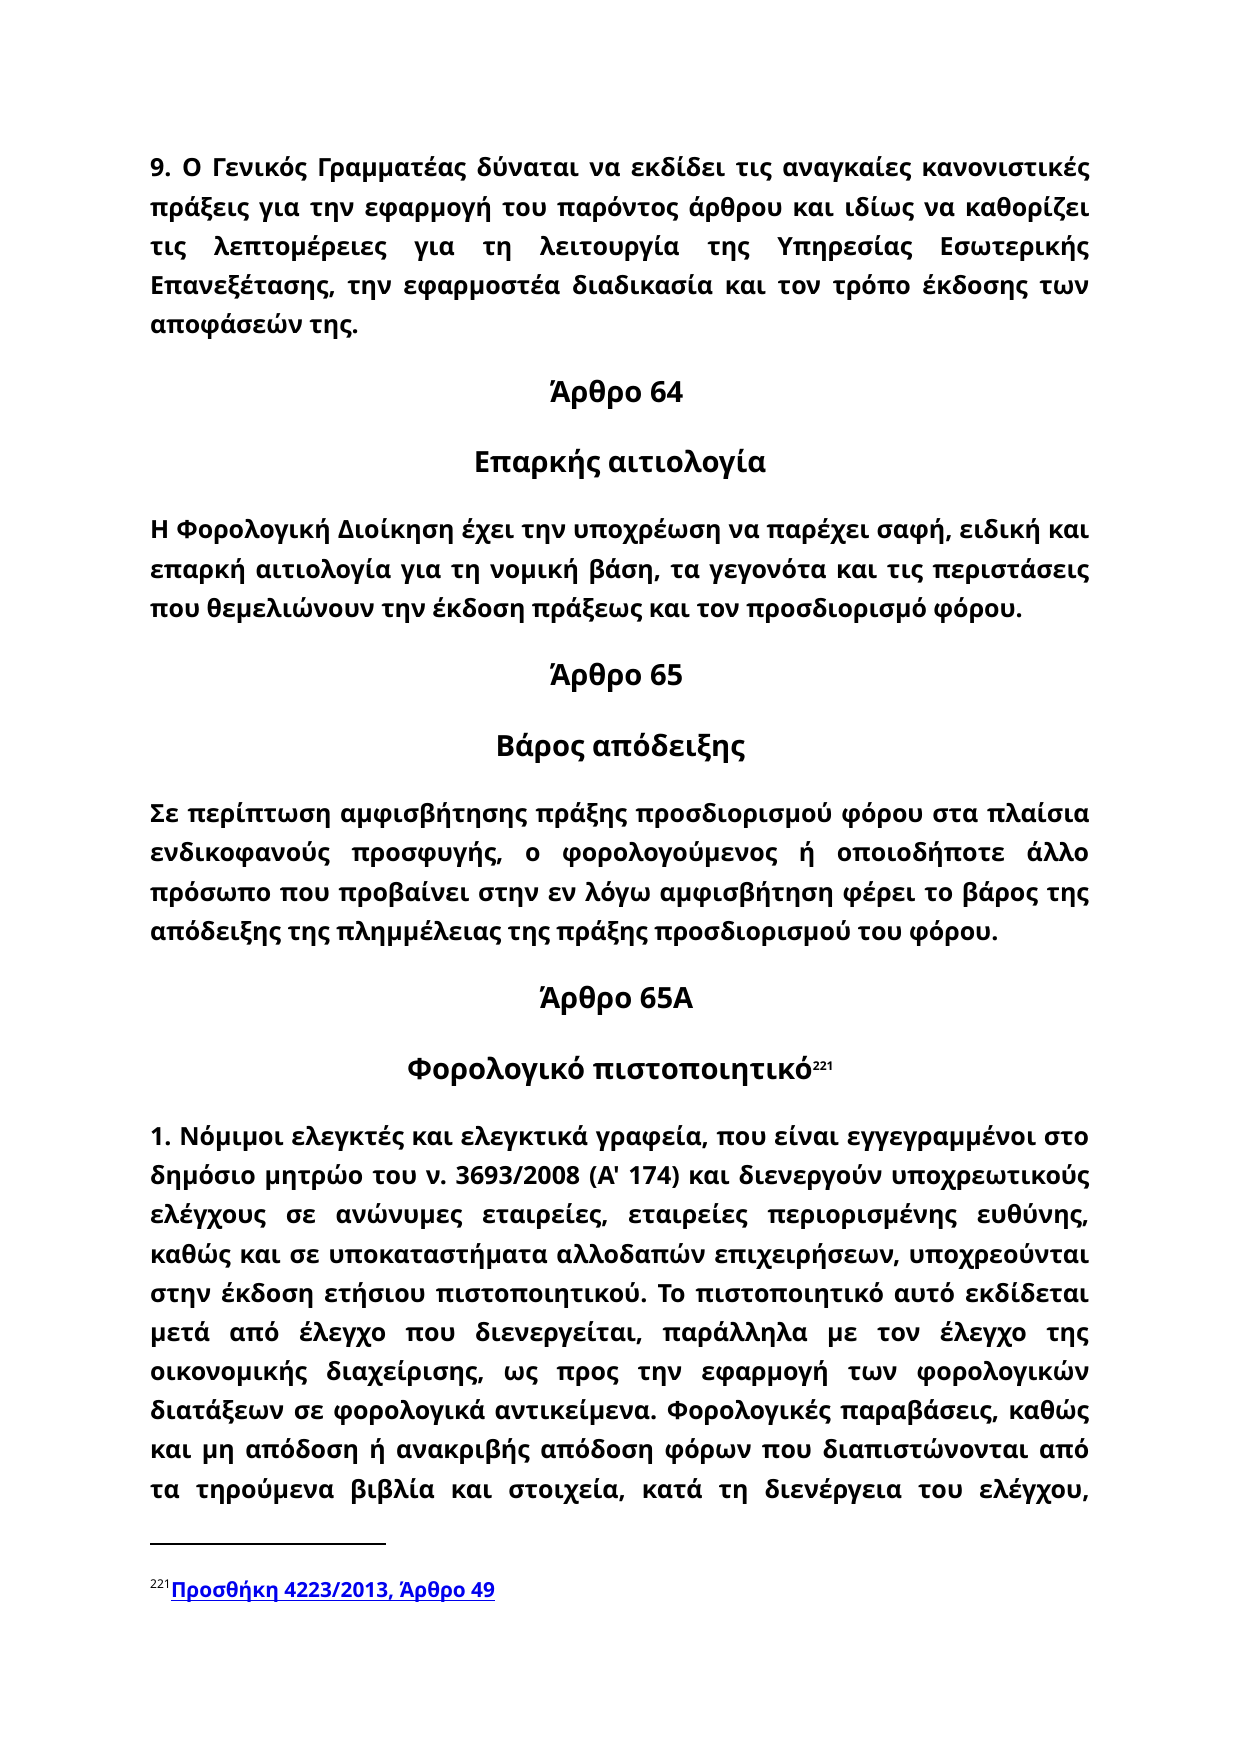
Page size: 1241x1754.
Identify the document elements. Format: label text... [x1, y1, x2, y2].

subtitle Βάρος απόδειξης [150, 725, 1090, 765]
subtitle Άρθρο 65Α [150, 977, 1090, 1017]
subtitle Επαρκής αιτιολογία [150, 441, 1090, 481]
subtitle Άρθρο 64 [150, 371, 1090, 411]
text Σε περίπτωση αμφισβήτησης πράξης προσδιορισμού φόρου στα πλαίσια ενδικοφανούς προσφυγής, ο φορολογούμενος ή οποιοδήποτε άλλο πρόσωπο που προβαίνει στην εν λόγω αμφισβήτηση φέρει το βάρος της απόδειξης της πλημμέλειας της πράξης προσδιορισμού του φόρου. [150, 796, 1090, 947]
subtitle Άρθρο 65 [150, 654, 1090, 694]
text Προσθήκη 4223/2013, Άρθρο 49 [150, 1576, 1090, 1604]
text 1. Νόμιμοι ελεγκτές και ελεγκτικά γραφεία, που είναι εγγεγραμμένοι στο δημόσιο μητρώο του ν. 3693/2008 (Α' 174) και διενεργούν υποχρεωτικούς ελέγχους σε ανώνυμες εταιρείες, εταιρείες περιορισμένης ευθύνης, καθώς και σε υποκαταστήματα αλλοδαπών επιχειρήσεων, υποχρεούνται στην έκδοση ετήσιου πιστοποιητικού. Το πιστοποιητικό αυτό εκδίδεται μετά από έλεγχο που διενεργείται, παράλληλα με τον έλεγχο της οικονομικής διαχείρισης, ως προς την εφαρμογή των φορολογικών διατάξεων σε φορολογικά αντικείμενα. Φορολογικές παραβάσεις, καθώς και μη απόδοση ή ανακριβής απόδοση φόρων που διαπιστώνονται από τα τηρούμενα βιβλία και στοιχεία, κατά τη διενέργεια του ελέγχου, [150, 1119, 1090, 1505]
text 9. Ο Γενικός Γραμματέας δύναται να εκδίδει τις αναγκαίες κανονιστικές πράξεις για την εφαρμογή του παρόντος άρθρου και ιδίως να καθορίζει τις λεπτομέρειες για τη λειτουργία της Υπηρεσίας Εσωτερικής Επανεξέτασης, την εφαρμοστέα διαδικασία και τον τρόπο έκδοσης των αποφάσεών της. [150, 150, 1090, 341]
text Η Φορολογική Διοίκηση έχει την υποχρέωση να παρέχει σαφή, ειδική και επαρκή αιτιολογία για τη νομική βάση, τα γεγονότα και τις περιστάσεις που θεμελιώνουν την έκδοση πράξεως και τον προσδιορισμό φόρου. [150, 512, 1090, 624]
subtitle Φορολογικό πιστοποιητικό [150, 1048, 1090, 1088]
